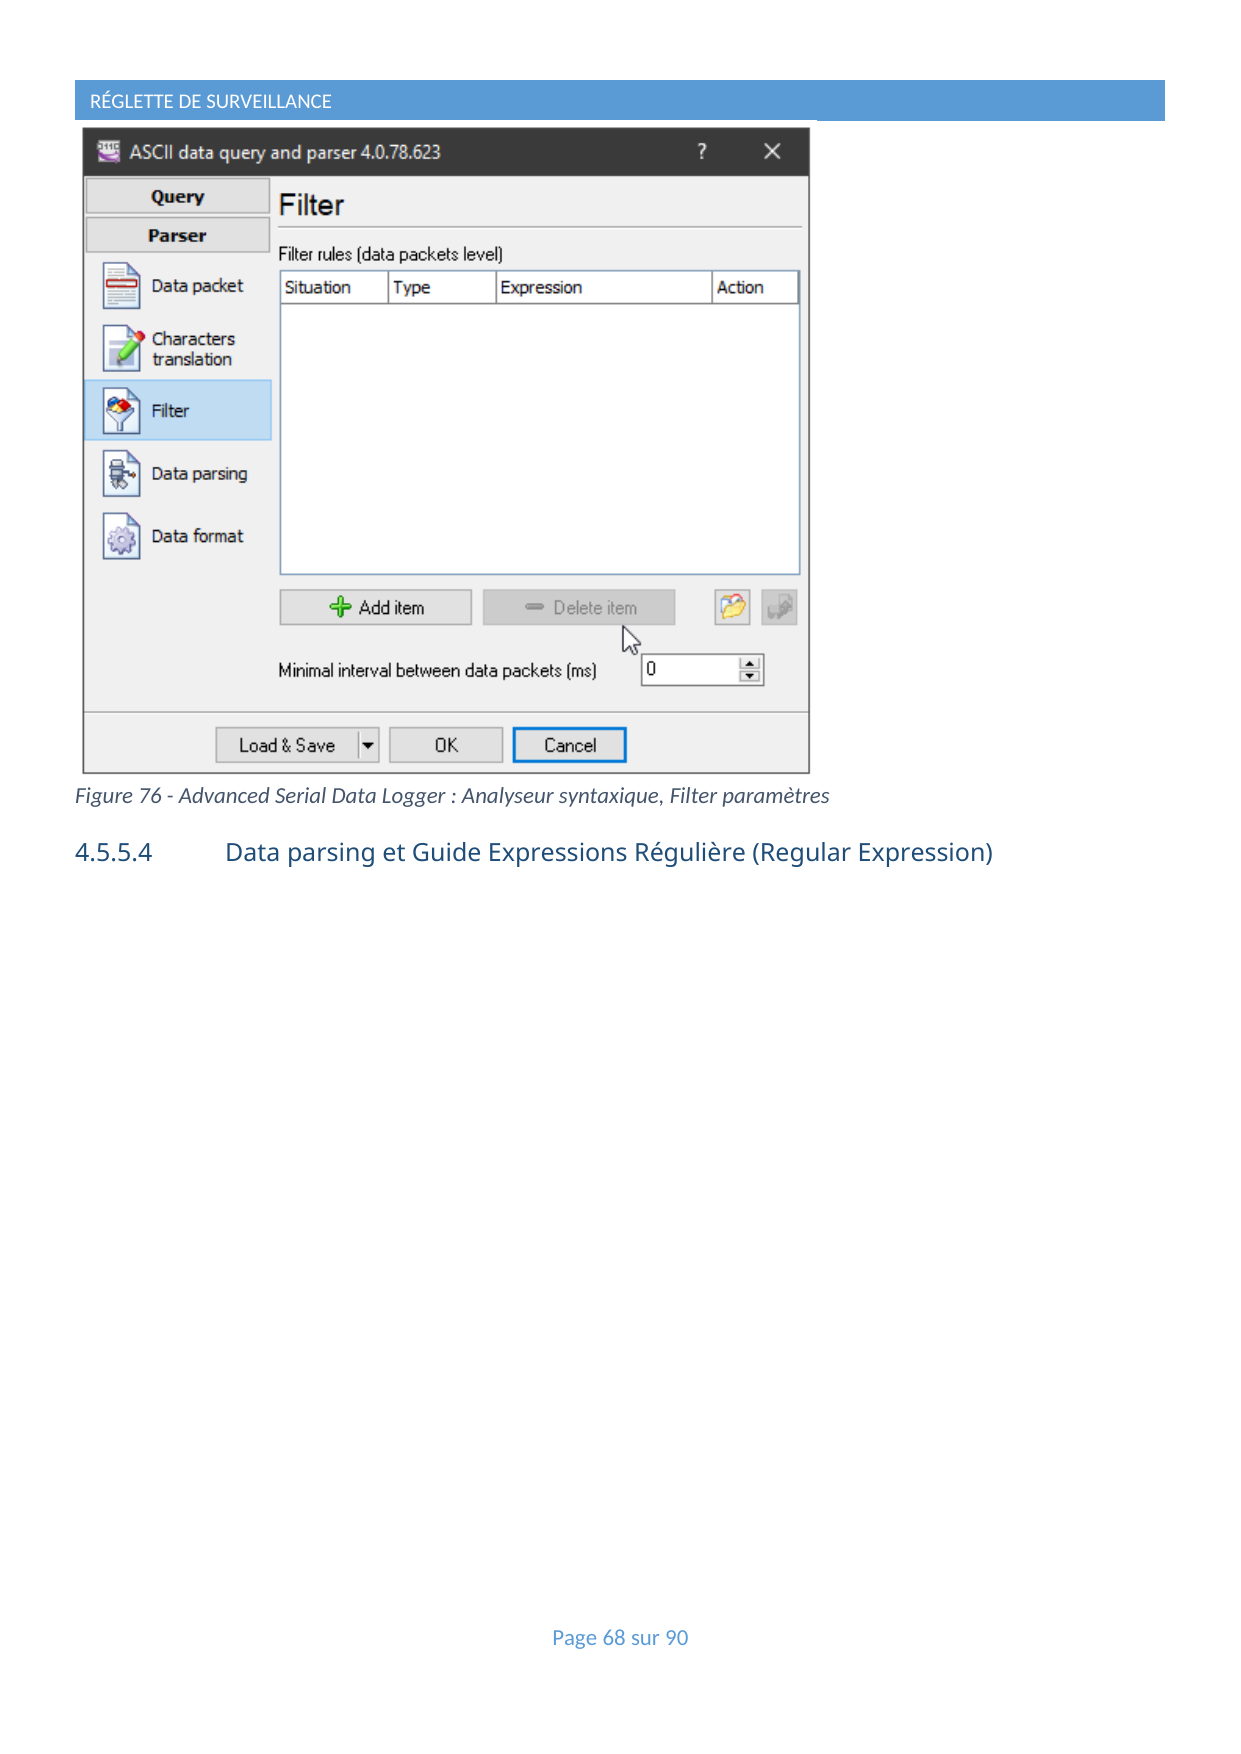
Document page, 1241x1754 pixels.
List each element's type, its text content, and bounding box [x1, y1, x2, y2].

text Figure 76 - Advanced Serial Data Logger : Analyseur syntaxique, Filter paramètres [75, 781, 1165, 809]
subtitle 4.5.5.4 Data parsing et Guide Expressions Régulière (Regular Expression) [75, 834, 1165, 868]
